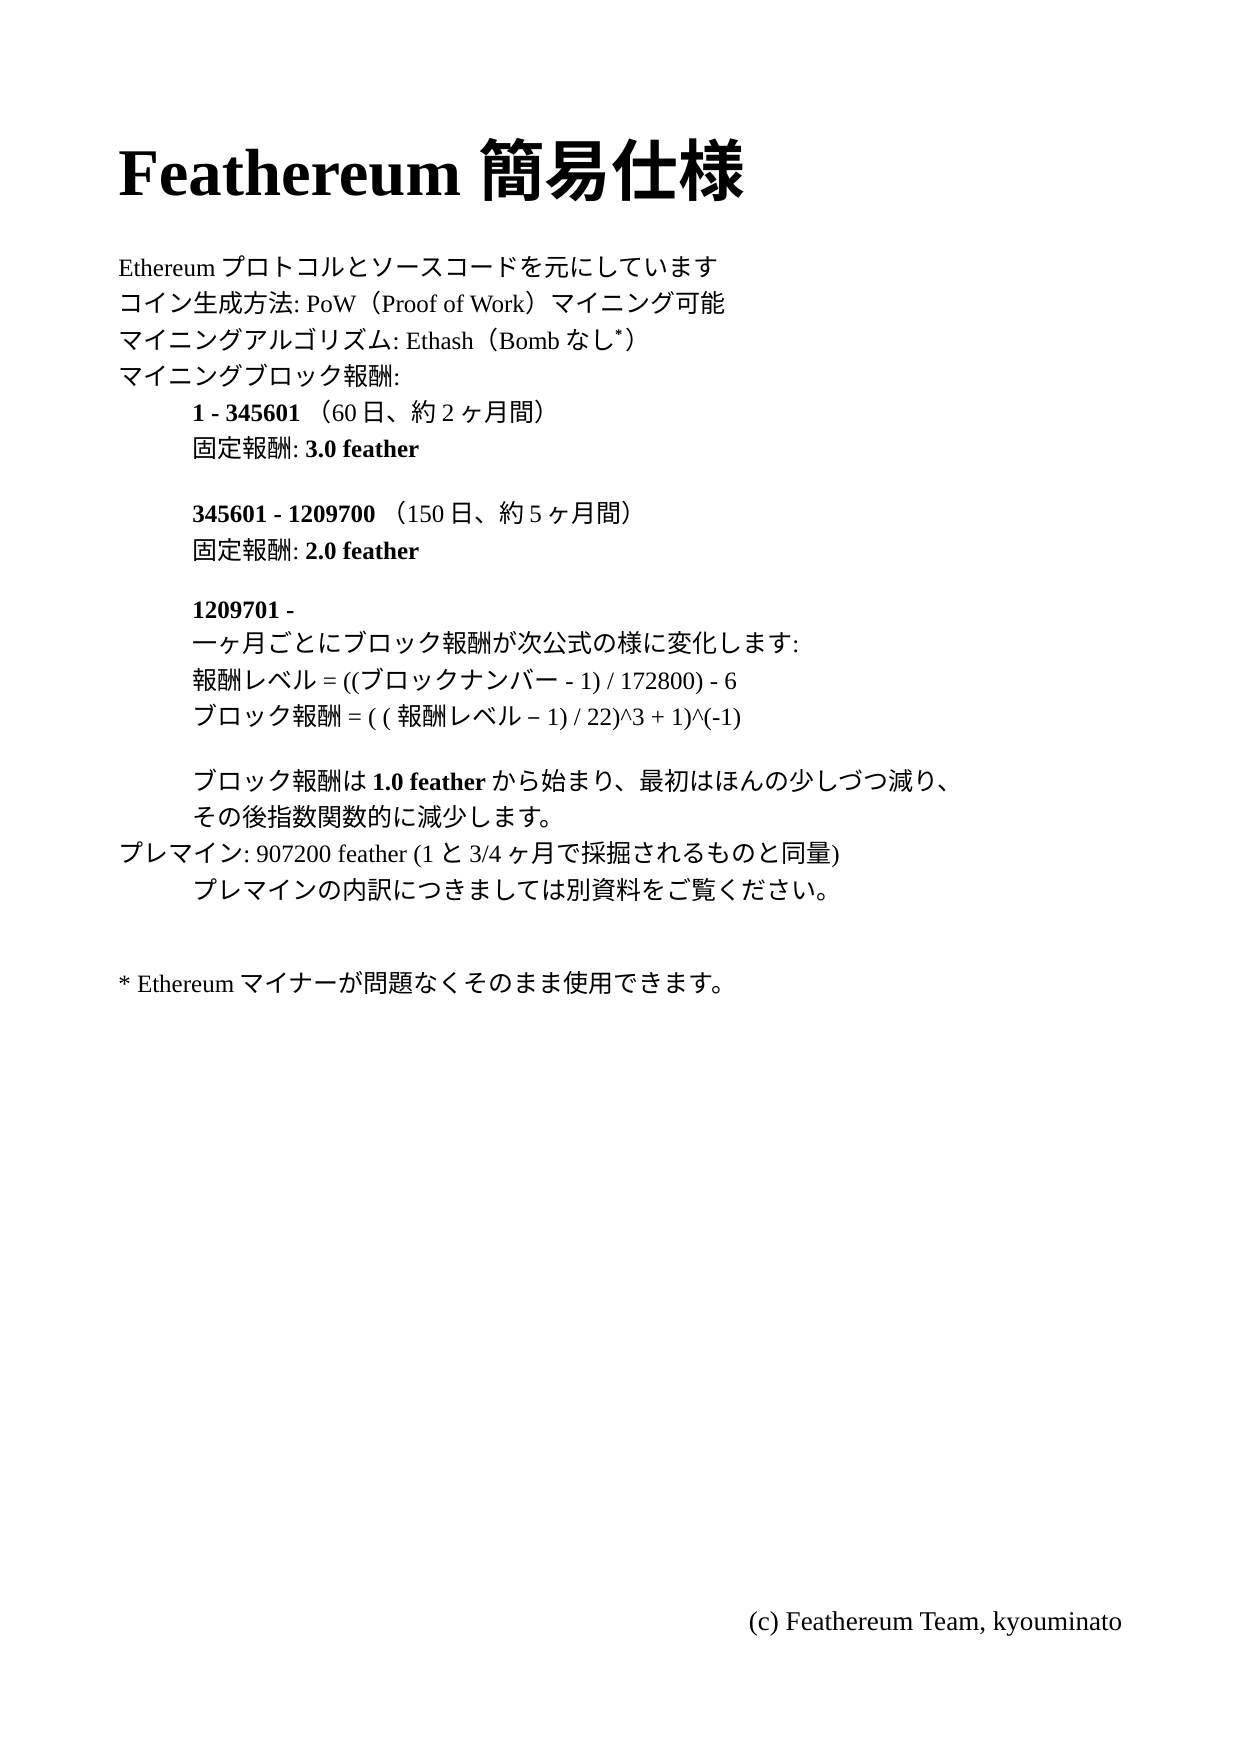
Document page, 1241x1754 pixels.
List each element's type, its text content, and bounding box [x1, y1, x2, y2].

text 固定報酬: 3.0 feather [118, 429, 1122, 465]
text 固定報酬: 2.0 feather [118, 530, 1122, 566]
text マイニングブロック報酬: [118, 356, 1122, 393]
text Ethereumプロトコルとソースコードを元にしています [118, 248, 1122, 284]
text 一ヶ月ごとにブロック報酬が次公式の様に変化します: [118, 624, 1122, 660]
text コイン生成方法: PoW（Proof of Work）マイニング可能 [118, 284, 1122, 320]
text ブロック報酬 = ( ( 報酬レベル – 1) / 22)^3 + 1)^(-1) [118, 696, 1122, 733]
text 1209701 - [118, 595, 1122, 624]
text マイニングアルゴリズム: Ethash（Bombなし* ） [118, 320, 1122, 356]
text * Ethereumマイナーが問題なくそのまま使用できます。 [118, 964, 1122, 1000]
text 報酬レベル = ((ブロックナンバー - 1) / 172800) - 6 [118, 660, 1122, 696]
text 345601 - 1209700 （150日、約5ヶ月間） [118, 494, 1122, 530]
text ブロック報酬は1.0 featherから始まり、最初はほんの少しづつ減り、 [118, 761, 1122, 798]
text プレマイン: 907200 feather (1と3/4ヶ月で採掘されるものと同量) [118, 834, 1122, 870]
text プレマインの内訳につきましては別資料をご覧ください。 [118, 870, 1122, 906]
text その後指数関数的に減少します。 [118, 798, 1122, 834]
text Feathereum 簡易仕様 [118, 118, 1122, 215]
text 1 - 345601 （60日、約2ヶ月間） [118, 393, 1122, 429]
